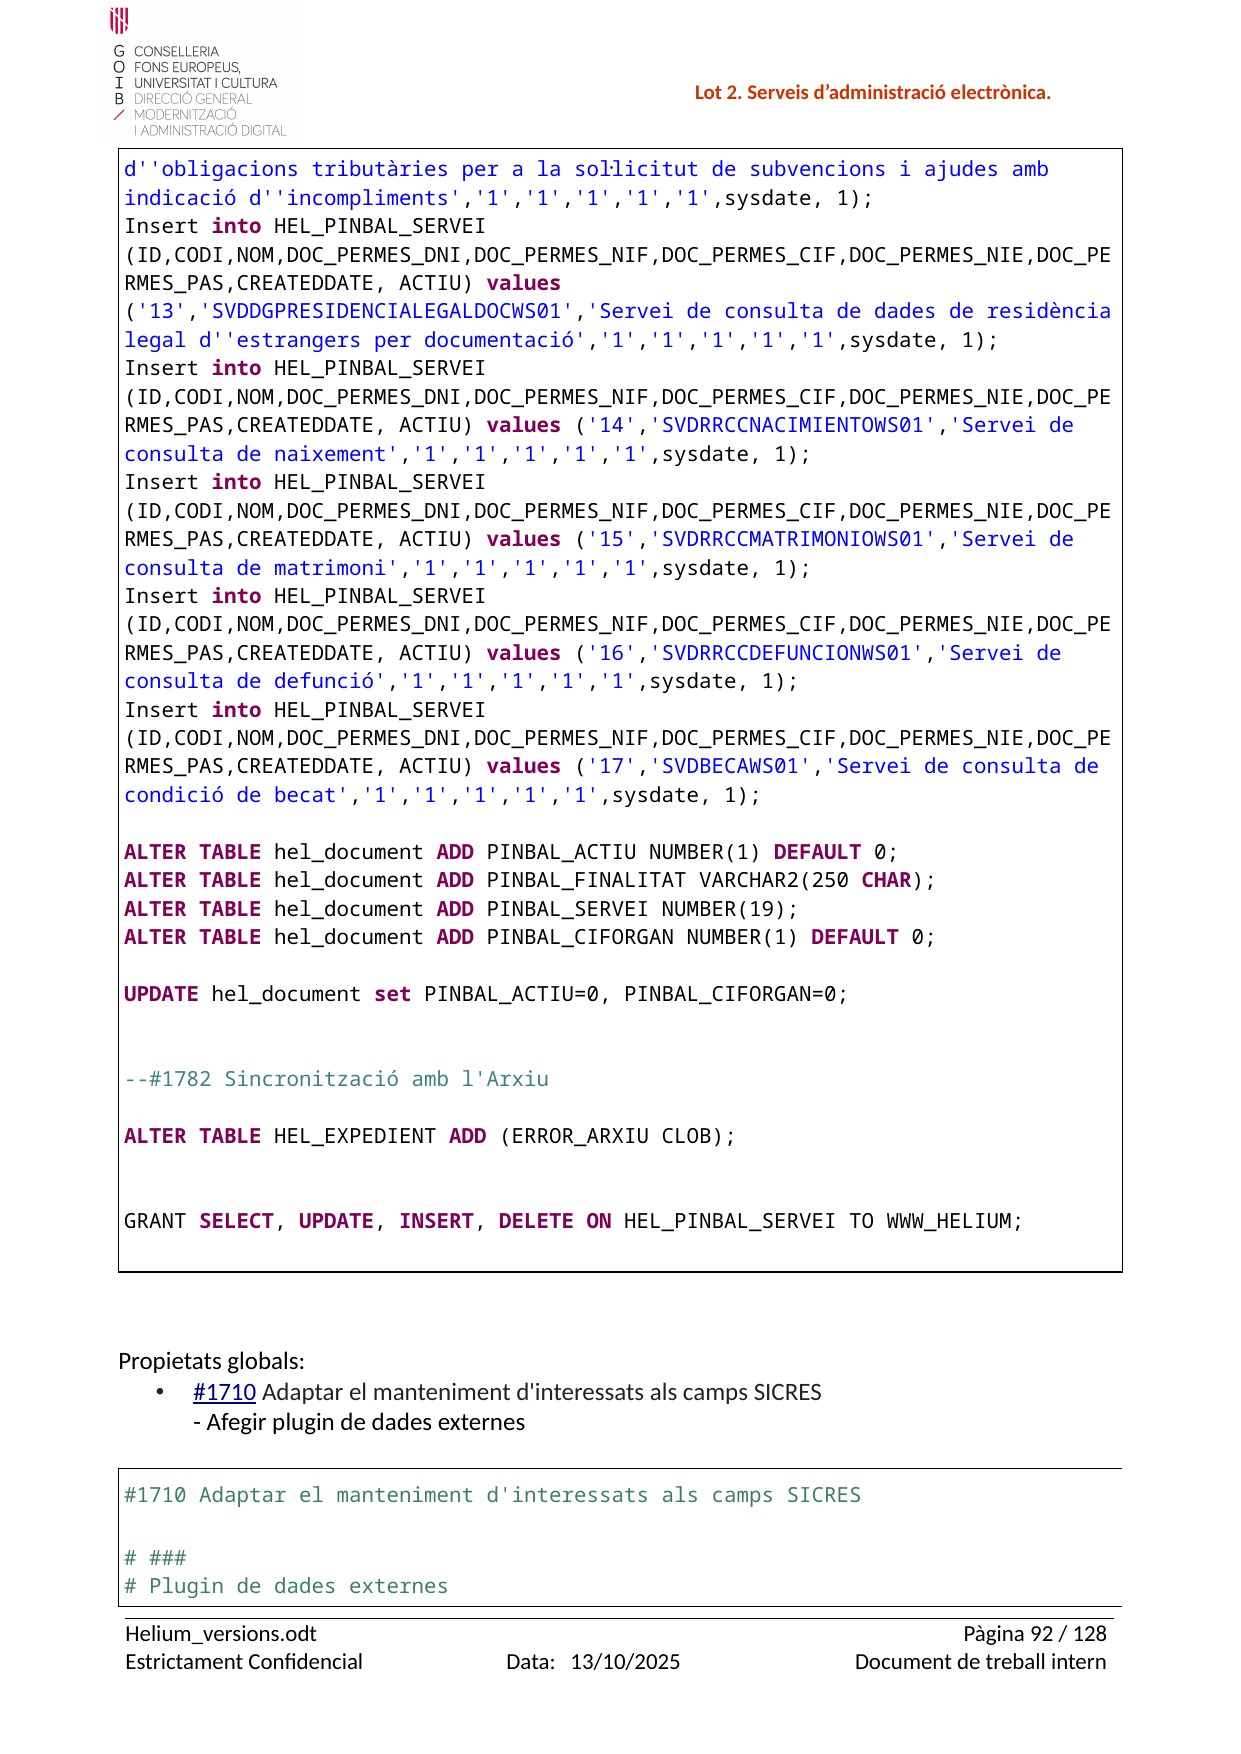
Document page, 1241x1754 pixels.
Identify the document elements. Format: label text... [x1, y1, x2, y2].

list #1710 Adaptar el manteniment d'interessats als camps SICRES [156, 1376, 1122, 1406]
picture [100, 0, 297, 144]
list - Afegir plugin de dades externes [156, 1406, 1122, 1437]
table_header #1710 Adaptar el manteniment d'interessats als camps SICRES # ### # Plugin de dades externes [119, 1469, 1122, 1606]
table_header d''obligacions tributàries per a la sol·licitut de subvencions i ajudes amb indicació d''incompliments','1','1','1','1','1',sysdate, 1); Insert into HEL_PINBAL_SERVEI (ID,CODI,NOM,DOC_PERMES_DNI,DOC_PERMES_NIF,DOC_PERMES_CIF,DOC_PERMES_NIE,DOC_PERMES_PAS,CREATEDDATE, ACTIU) values ('13','SVDDGPRESIDENCIALEGALDOCWS01','Servei de consulta de dades de residència legal d''estrangers per documentació','1','1','1','1','1',sysdate, 1); Insert into HEL_PINBAL_SERVEI (ID,CODI,NOM,DOC_PERMES_DNI,DOC_PERMES_NIF,DOC_PERMES_CIF,DOC_PERMES_NIE,DOC_PERMES_PAS,CREATEDDATE, ACTIU) values ('14','SVDRRCCNACIMIENTOWS01','Servei de consulta de naixement','1','1','1','1','1',sysdate, 1); Insert into HEL_PINBAL_SERVEI (ID,CODI,NOM,DOC_PERMES_DNI,DOC_PERMES_NIF,DOC_PERMES_CIF,DOC_PERMES_NIE,DOC_PERMES_PAS,CREATEDDATE, ACTIU) values ('15','SVDRRCCMATRIMONIOWS01','Servei de consulta de matrimoni','1','1','1','1','1',sysdate, 1); Insert into HEL_PINBAL_SERVEI (ID,CODI,NOM,DOC_PERMES_DNI,DOC_PERMES_NIF,DOC_PERMES_CIF,DOC_PERMES_NIE,DOC_PERMES_PAS,CREATEDDATE, ACTIU) values ('16','SVDRRCCDEFUNCIONWS01','Servei de consulta de defunció','1','1','1','1','1',sysdate, 1); Insert into HEL_PINBAL_SERVEI (ID,CODI,NOM,DOC_PERMES_DNI,DOC_PERMES_NIF,DOC_PERMES_CIF,DOC_PERMES_NIE,DOC_PERMES_PAS,CREATEDDATE, ACTIU) values ('17','SVDBECAWS01','Servei de consulta de condició de becat','1','1','1','1','1',sysdate, 1); ALTER TABLE hel_document ADD PINBAL_ACTIU NUMBER(1) DEFAULT 0; ALTER TABLE hel_document ADD PINBAL_FINALITAT VARCHAR2(250 CHAR); ALTER TABLE hel_document ADD PINBAL_SERVEI NUMBER(19); ALTER TABLE hel_document ADD PINBAL_CIFORGAN NUMBER(1) DEFAULT 0; UPDATE hel_document set PINBAL_ACTIU=0, PINBAL_CIFORGAN=0; --#1782 Sincronització amb l'Arxiu ALTER TABLE HEL_EXPEDIENT ADD (ERROR_ARXIU CLOB); GRANT SELECT, UPDATE, INSERT, DELETE ON HEL_PINBAL_SERVEI TO WWW_HELIUM; [119, 149, 1122, 1271]
text Propietats globals: [118, 1345, 1122, 1376]
